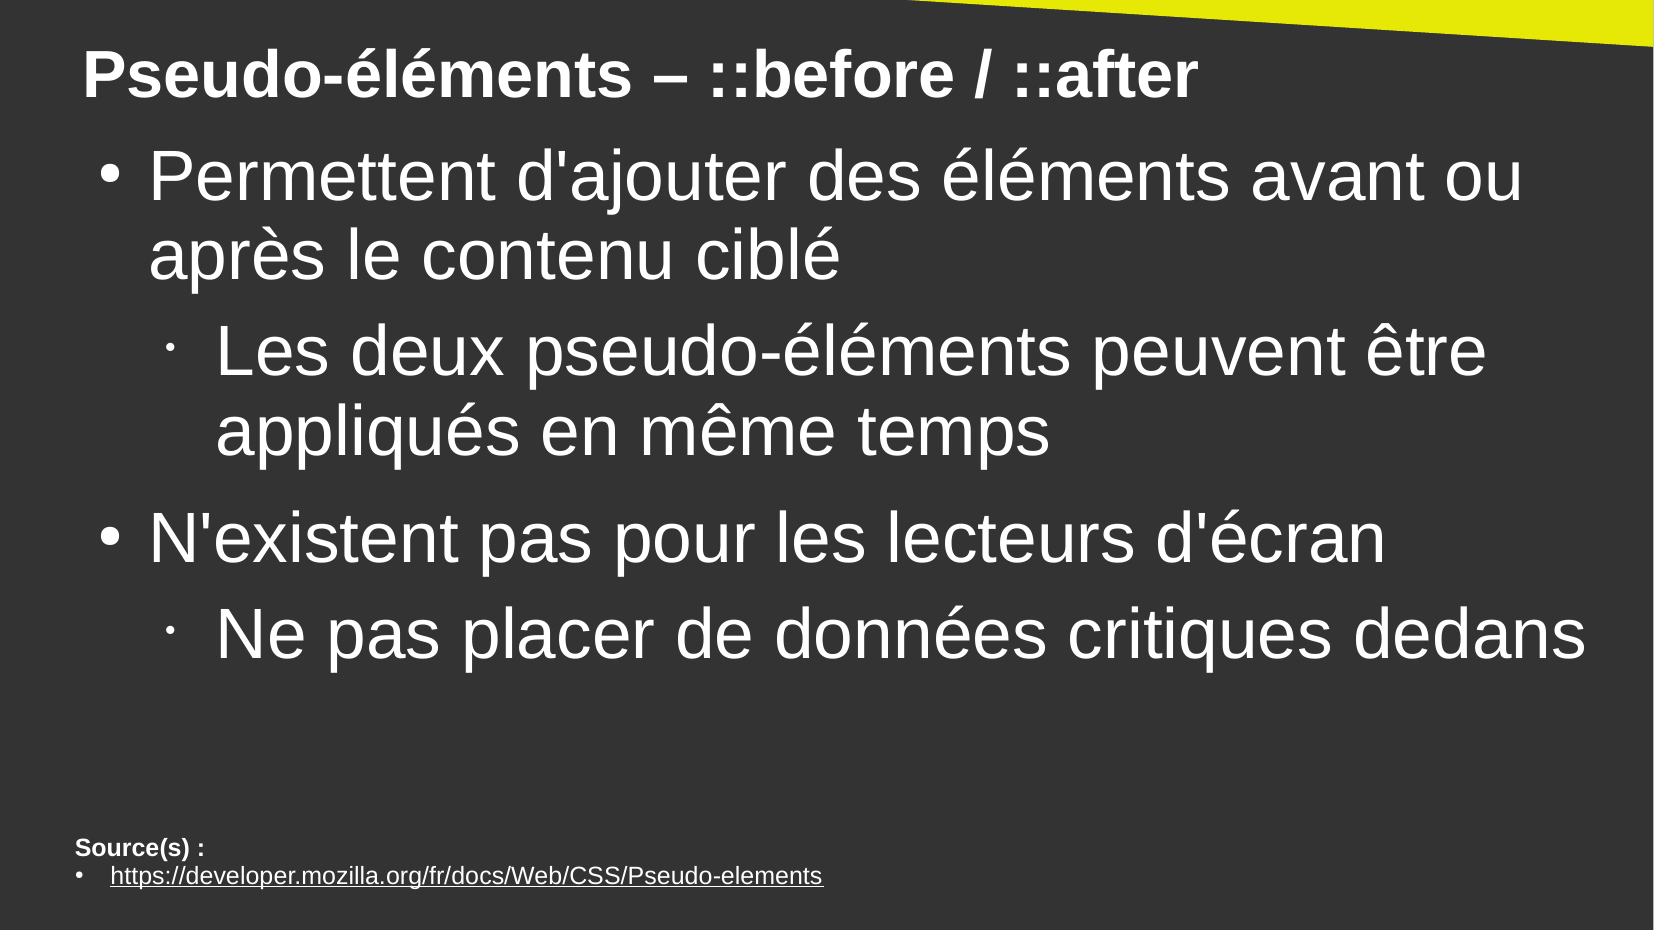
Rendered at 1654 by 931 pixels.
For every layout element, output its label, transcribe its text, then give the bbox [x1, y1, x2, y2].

text_box Source(s) : https://developer.mozilla.org/fr/docs/Web/CSS/Pseudo-elements [60, 826, 1583, 898]
title Pseudo-éléments – ::before / ::after [82, 37, 1571, 114]
text_box [907, 0, 1654, 47]
list Permettent d'ajouter des éléments avant ou après le contenu ciblé Les deux pseudo-éléments peuvent être appliqués en même temps N'existent pas pour les lecteurs d'écran Ne pas placer de données critiques dedans [80, 135, 1620, 733]
